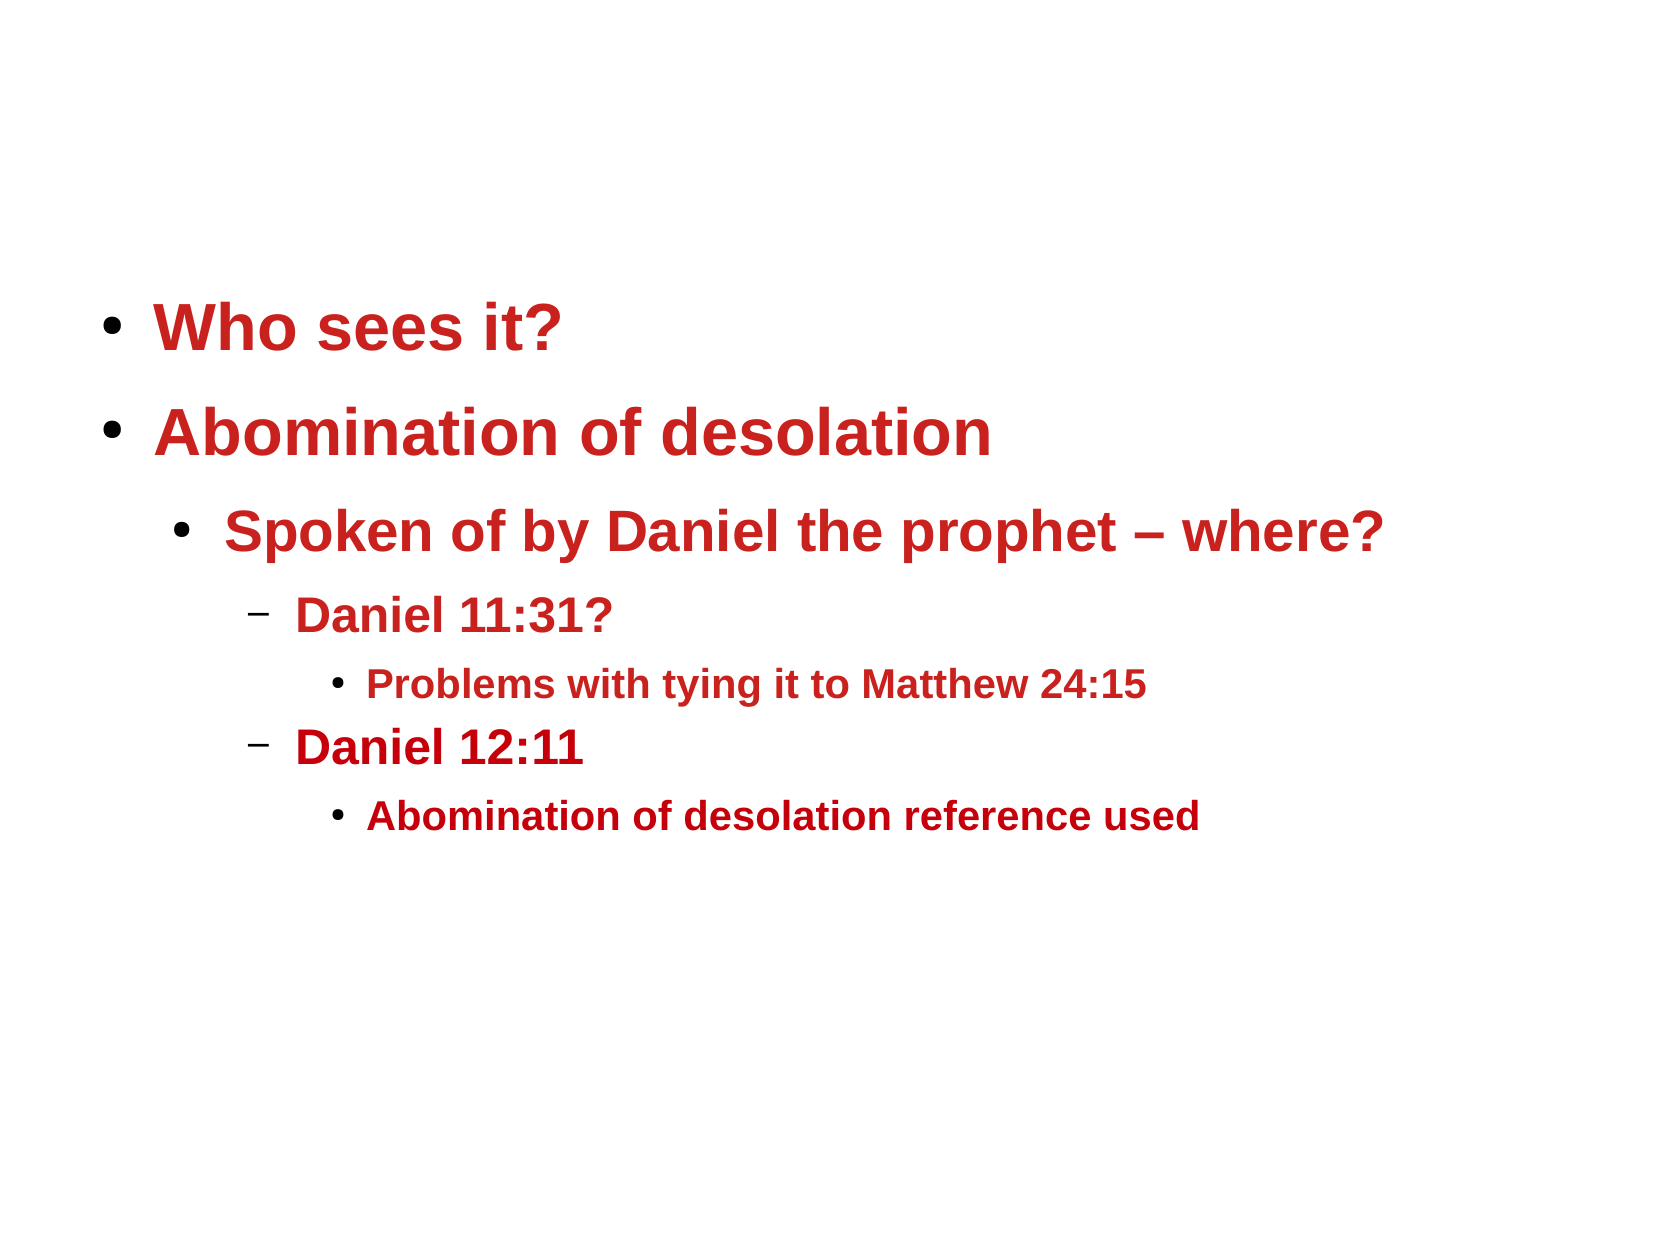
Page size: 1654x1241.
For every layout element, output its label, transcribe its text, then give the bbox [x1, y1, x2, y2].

list Who sees it? Abomination of desolation Spoken of by Daniel the prophet – where? Daniel 11:31? Problems with tying it to Matthew 24:15 Daniel 12:11 Abomination of desolation reference used [82, 290, 1571, 1010]
